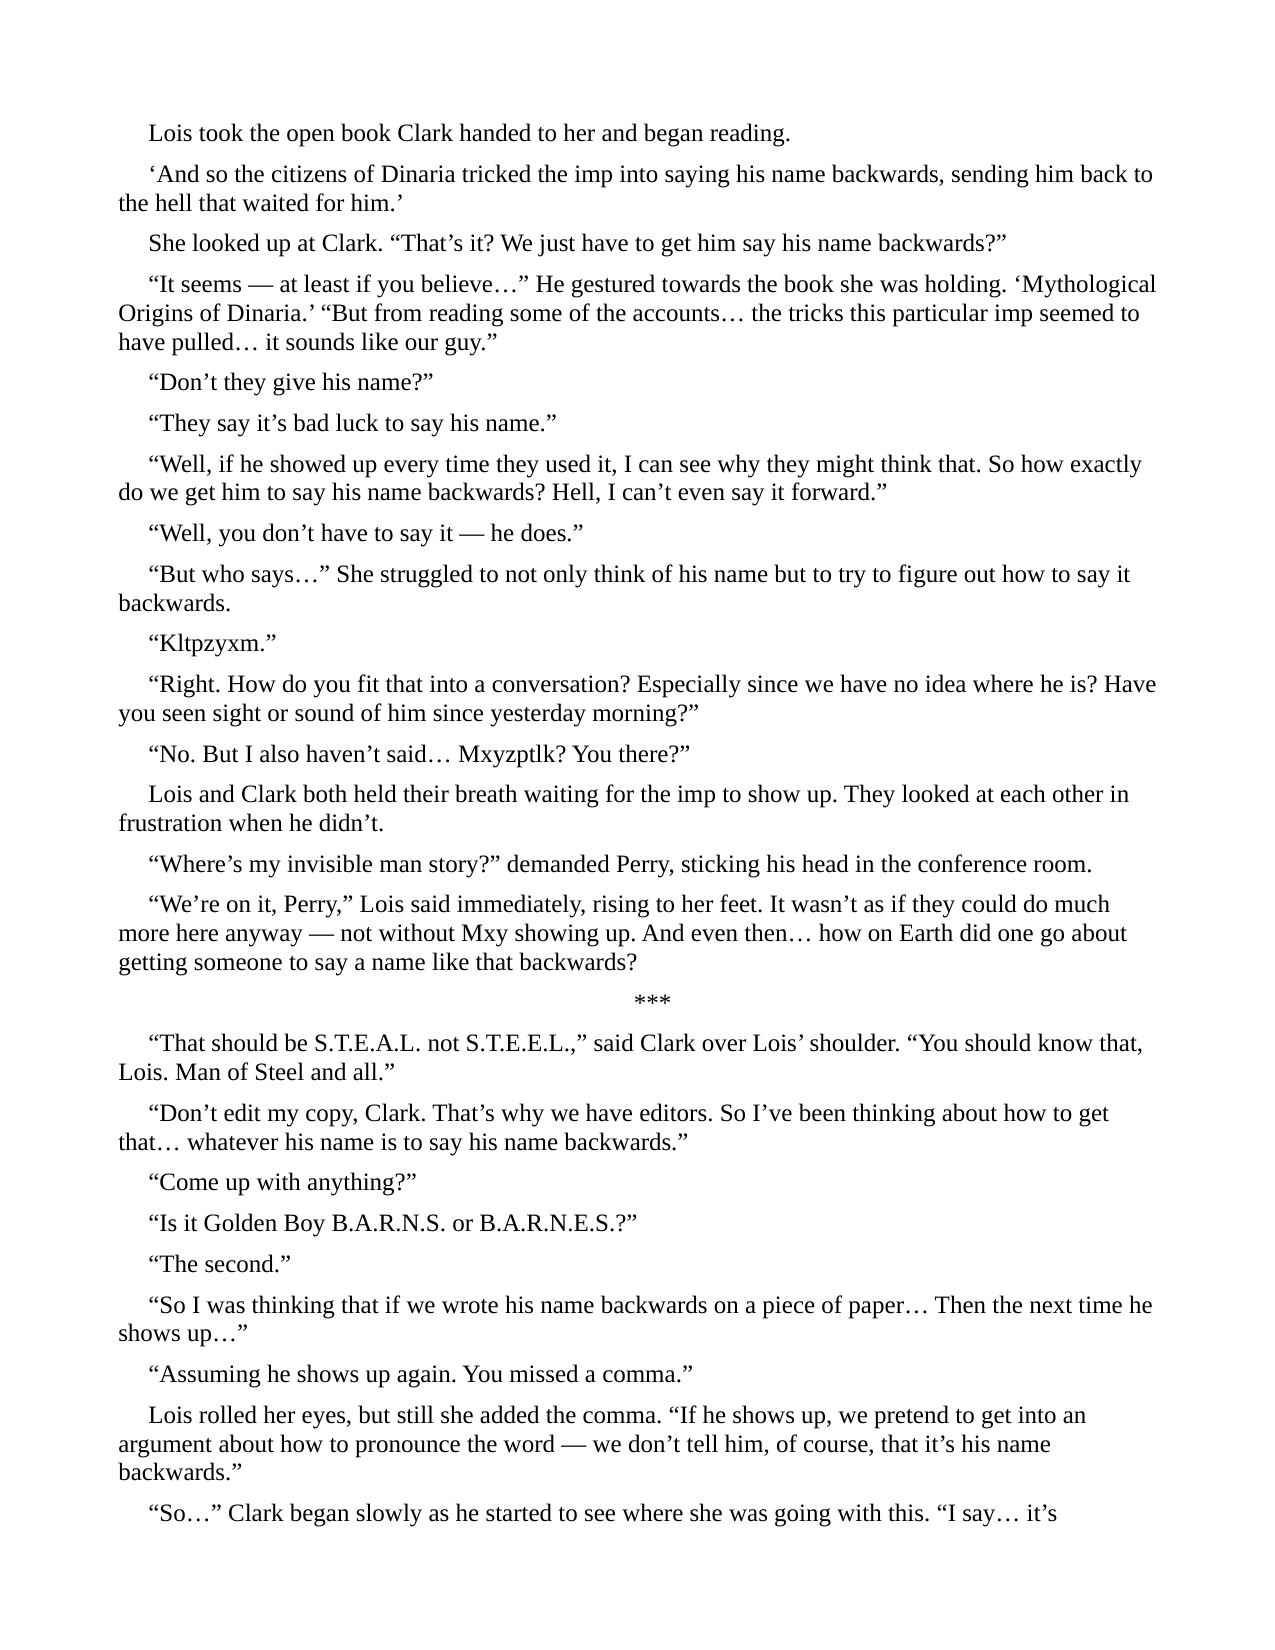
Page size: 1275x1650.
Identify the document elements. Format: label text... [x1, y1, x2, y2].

text “Come up with anything?” [118, 1167, 1157, 1196]
text “Well, if he showed up every time they used it, I can see why they might think that. So how exactly do we get him to say his name backwards? Hell, I can’t even say it forward.” [118, 449, 1157, 506]
text *** [118, 988, 1157, 1017]
text “So I was thinking that if we wrote his name backwards on a piece of paper… Then the next time he shows up…” [118, 1290, 1157, 1347]
text Lois rolled her eyes, but still she added the comma. “If he shows up, we pretend to get into an argument about how to pronounce the word — we don’t tell him, of course, that it’s his name backwards.” [118, 1400, 1157, 1486]
text “They say it’s bad luck to say his name.” [118, 408, 1157, 437]
text She looked up at Clark. “That’s it? We just have to get him say his name backwards?” [118, 228, 1157, 257]
text “Don’t they give his name?” [118, 367, 1157, 396]
text “The second.” [118, 1249, 1157, 1278]
text “That should be S.T.E.A.L. not S.T.E.E.L.,” said Clark over Lois’ shoulder. “You should know that, Lois. Man of Steel and all.” [118, 1028, 1157, 1086]
text Lois and Clark both held their breath waiting for the imp to show up. They looked at each other in frustration when he didn’t. [118, 779, 1157, 837]
text “We’re on it, Perry,” Lois said immediately, rising to her feet. It wasn’t as if they could do much more here anyway — not without Mxy showing up. And even then… how on Earth did one go about getting someone to say a name like that backwards? [118, 889, 1157, 976]
text “But who says…” She struggled to not only think of his name but to try to figure out how to say it backwards. [118, 559, 1157, 616]
text ‘And so the citizens of Dinaria tricked the imp into saying his name backwards, sending him back to the hell that waited for him.’ [118, 159, 1157, 216]
text “So…” Clark began slowly as he started to see where she was going with this. “I say… it’s [118, 1498, 1157, 1527]
text Lois took the open book Clark handed to her and began reading. [118, 118, 1157, 147]
text “Don’t edit my copy, Clark. That’s why we have editors. So I’ve been thinking about how to get that… whatever his name is to say his name backwards.” [118, 1098, 1157, 1156]
text “It seems — at least if you believe…” He gestured towards the book she was holding. ‘Mythological Origins of Dinaria.’ “But from reading some of the accounts… the tricks this particular imp seemed to have pulled… it sounds like our guy.” [118, 269, 1157, 355]
text “Right. How do you fit that into a conversation? Especially since we have no idea where he is? Have you seen sight or sound of him since yesterday morning?” [118, 669, 1157, 727]
text “Well, you don’t have to say it — he does.” [118, 518, 1157, 547]
text “Assuming he shows up again. You missed a comma.” [118, 1359, 1157, 1388]
text “Is it Golden Boy B.A.R.N.S. or B.A.R.N.E.S.?” [118, 1208, 1157, 1237]
text “No. But I also haven’t said… Mxyzptlk? You there?” [118, 739, 1157, 767]
text “Kltpzyxm.” [118, 628, 1157, 657]
text “Where’s my invisible man story?” demanded Perry, sticking his head in the conference room. [118, 849, 1157, 878]
